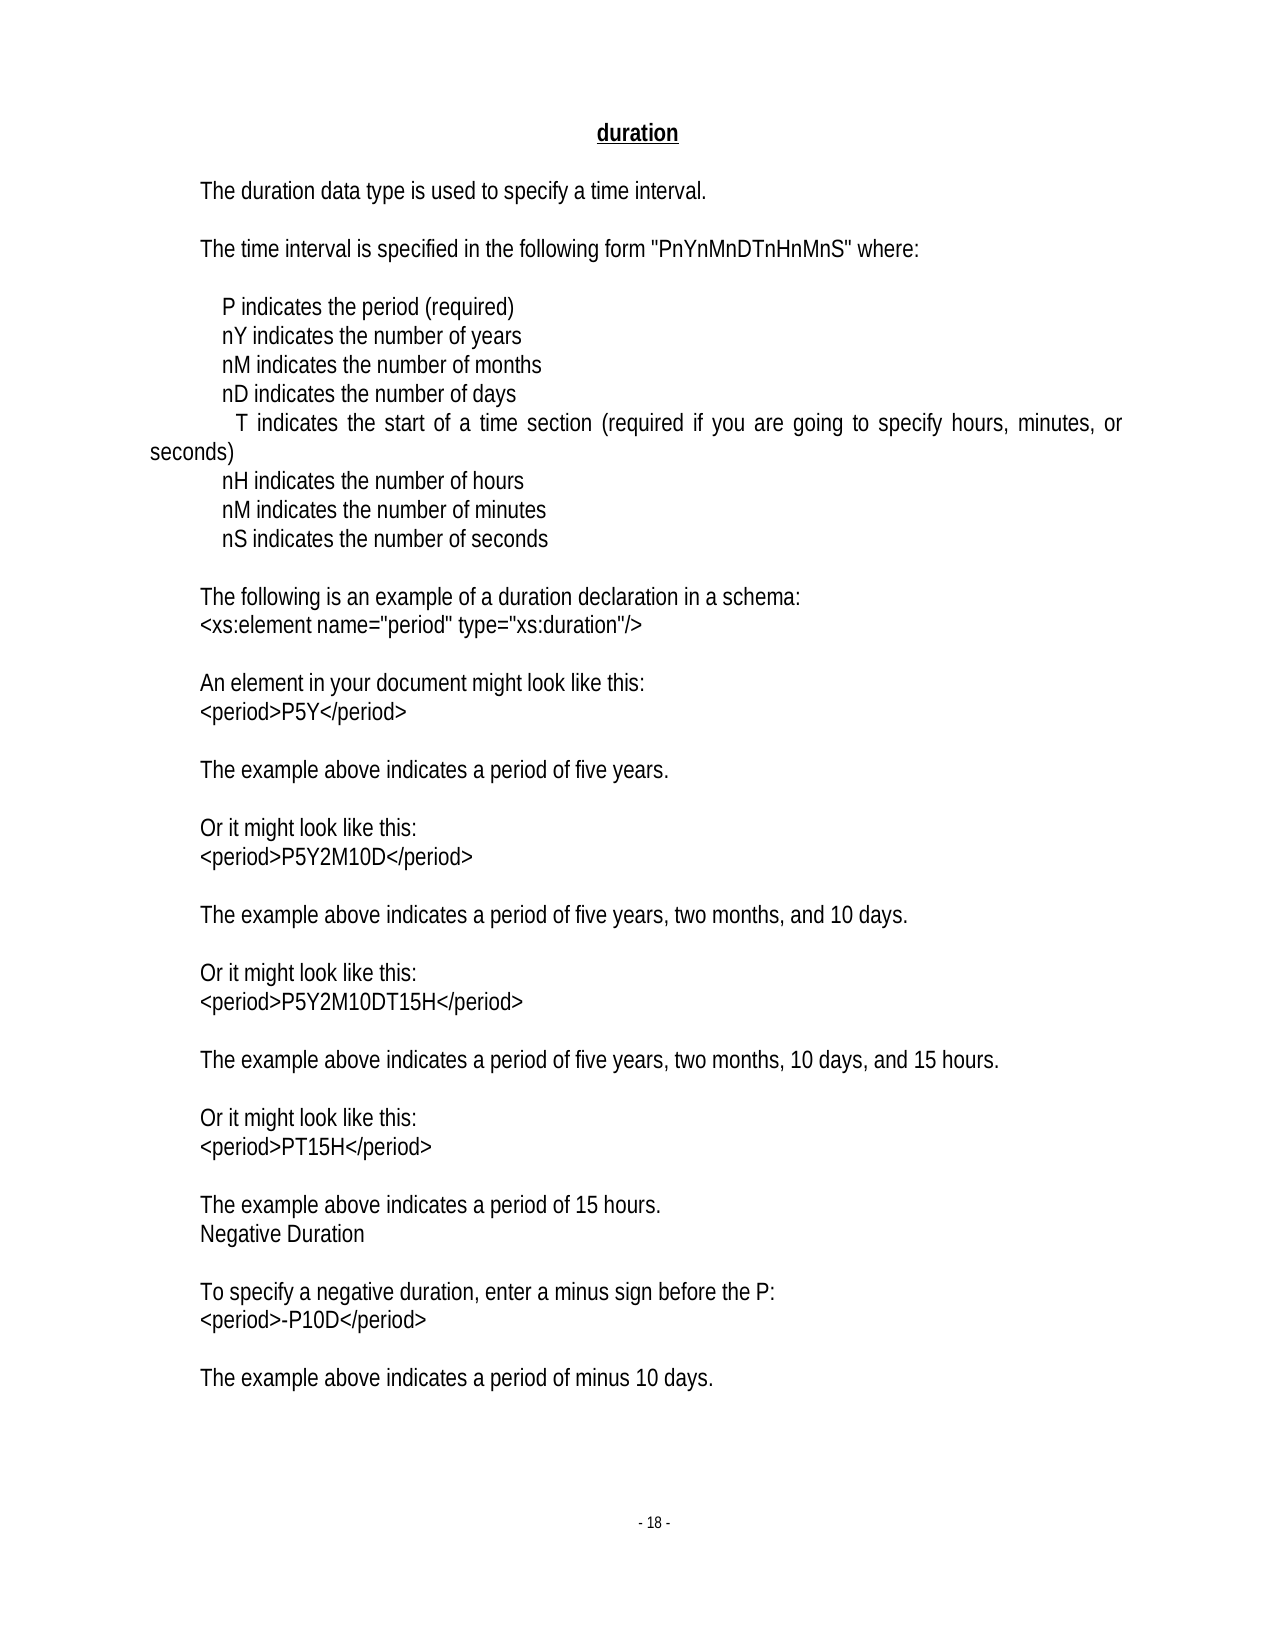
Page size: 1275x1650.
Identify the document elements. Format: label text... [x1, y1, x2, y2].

text <period>P5Y2M10DT15H</period> [150, 987, 1125, 1016]
text The example above indicates a period of five years, two months, 10 days, and 15 hours. [150, 1045, 1125, 1074]
text The example above indicates a period of five years, two months, and 10 days. [150, 900, 1125, 929]
text <period>-P10D</period> [150, 1305, 1125, 1334]
text nM indicates the number of minutes [150, 494, 1125, 523]
text nY indicates the number of years [150, 321, 1125, 350]
text The example above indicates a period of 15 hours. [150, 1189, 1125, 1218]
text Negative Duration [150, 1218, 1125, 1247]
text nM indicates the number of months [150, 350, 1125, 379]
text Or it might look like this: [150, 1103, 1125, 1132]
text The example above indicates a period of minus 10 days. [150, 1363, 1125, 1392]
text Or it might look like this: [150, 813, 1125, 842]
text The duration data type is used to specify a time interval. [150, 176, 1125, 205]
text T indicates the start of a time section (required if you are going to specify hours, minutes, or seconds) [150, 408, 1125, 466]
text nD indicates the number of days [150, 379, 1125, 408]
text nS indicates the number of seconds [150, 523, 1125, 552]
text The example above indicates a period of five years. [150, 755, 1125, 784]
text Or it might look like this: [150, 958, 1125, 987]
text P indicates the period (required) [150, 292, 1125, 321]
text <period>PT15H</period> [150, 1132, 1125, 1161]
text The following is an example of a duration declaration in a schema: [150, 581, 1125, 610]
text <period>P5Y</period> [150, 697, 1125, 726]
text <period>P5Y2M10D</period> [150, 842, 1125, 871]
text nH indicates the number of hours [150, 466, 1125, 494]
subtitle duration [150, 118, 1125, 147]
text The time interval is specified in the following form "PnYnMnDTnHnMnS" where: [150, 234, 1125, 263]
text To specify a negative duration, enter a minus sign before the P: [150, 1276, 1125, 1305]
text An element in your document might look like this: [150, 668, 1125, 697]
text <xs:element name="period" type="xs:duration"/> [150, 610, 1125, 639]
